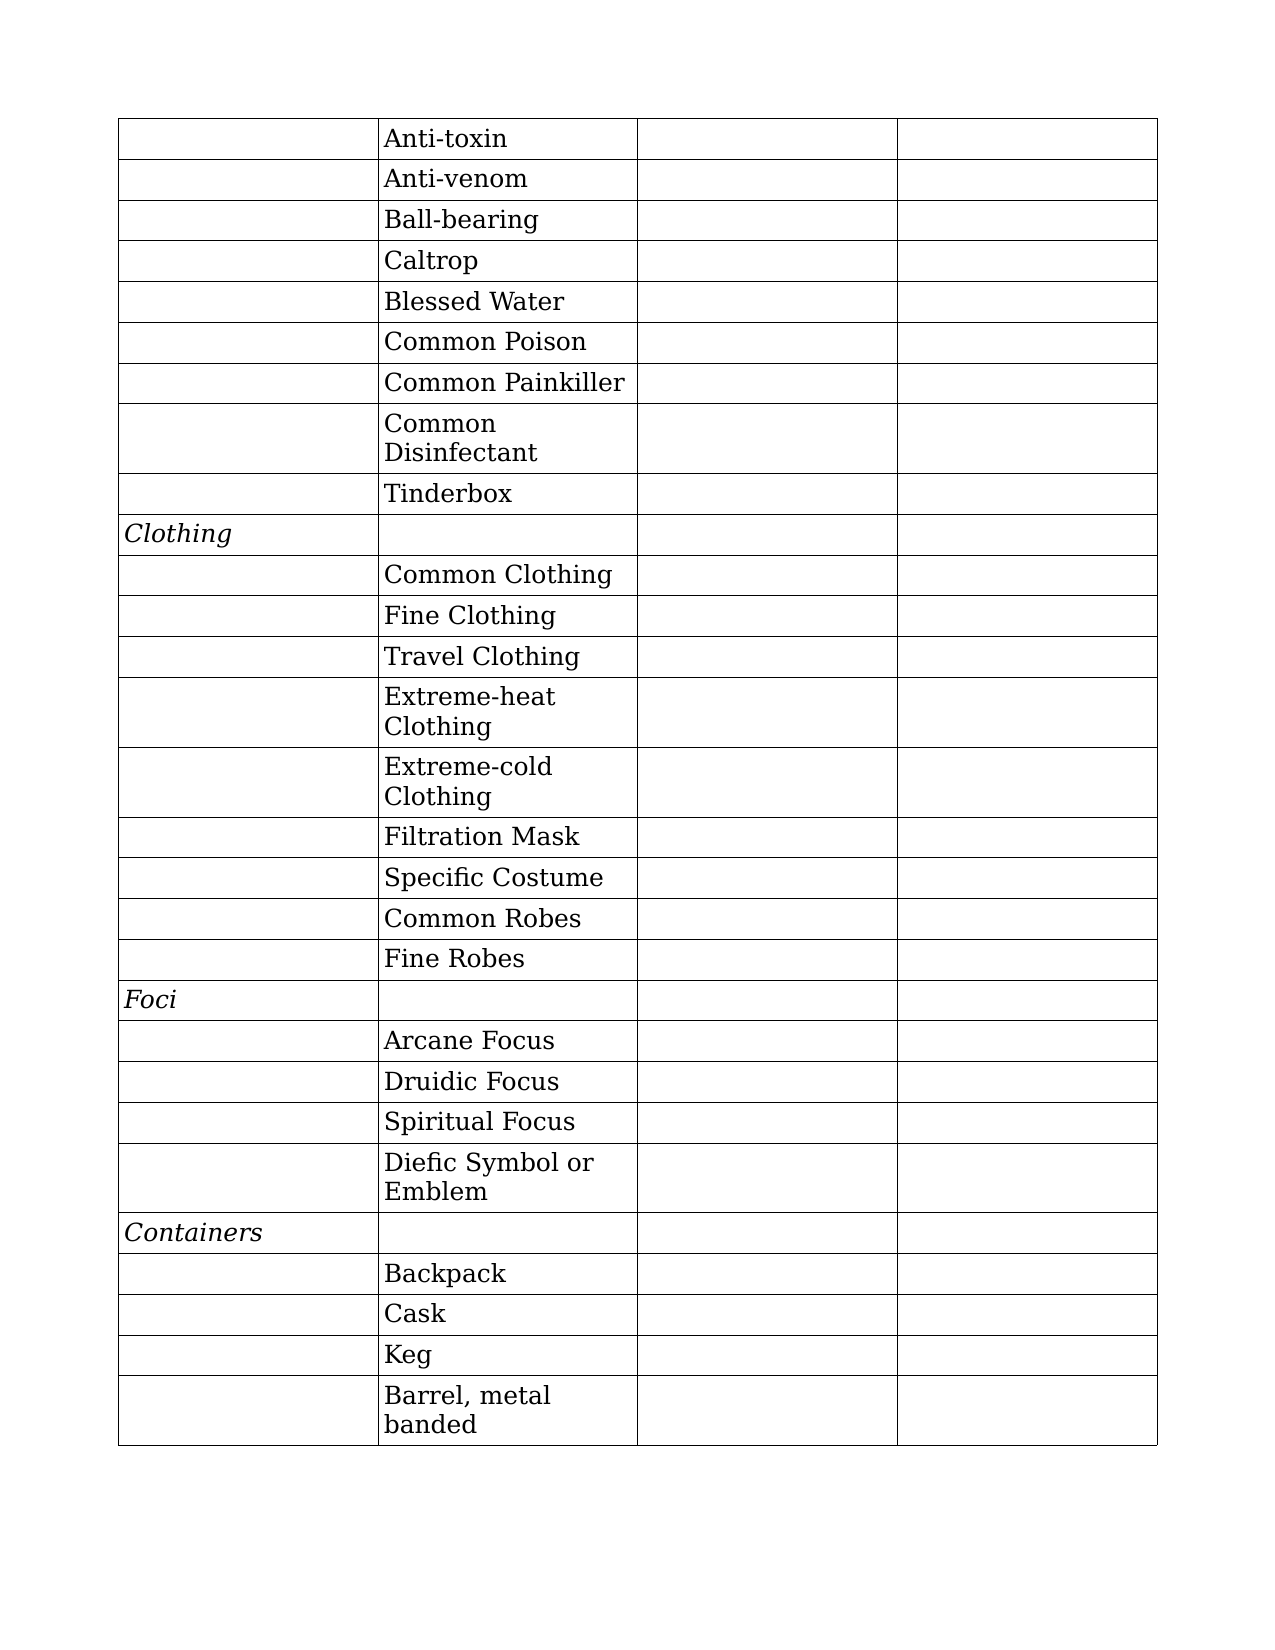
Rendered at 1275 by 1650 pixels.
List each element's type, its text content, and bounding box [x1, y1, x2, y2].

table_cell [638, 748, 897, 817]
table_cell [898, 119, 1157, 159]
table_cell [638, 858, 897, 898]
table_cell [638, 474, 897, 514]
table_cell [638, 1376, 897, 1445]
table_cell [638, 515, 897, 554]
table_cell Specific Costume [379, 858, 637, 898]
table_cell [638, 1144, 897, 1212]
table_cell [119, 1254, 378, 1294]
table_cell [898, 323, 1157, 362]
table_cell Barrel, metal banded [379, 1376, 637, 1445]
table_cell [119, 678, 378, 747]
table_cell [638, 1336, 897, 1375]
table_cell [638, 596, 897, 636]
table_cell [638, 1254, 897, 1294]
table_cell [898, 1213, 1157, 1253]
table_cell [119, 1103, 378, 1142]
table_cell [119, 858, 378, 898]
table_cell [898, 596, 1157, 636]
table_cell [119, 201, 378, 240]
table_cell [119, 241, 378, 281]
table_cell [898, 748, 1157, 817]
table_cell Extreme-heat Clothing [379, 678, 637, 747]
table_cell [898, 637, 1157, 677]
table_cell Common Painkiller [379, 364, 637, 403]
table_cell [638, 364, 897, 403]
table_cell Clothing [119, 515, 378, 554]
table_cell [898, 981, 1157, 1020]
table_cell Common Robes [379, 899, 637, 939]
table_cell Fine Robes [379, 940, 637, 979]
table_cell [898, 818, 1157, 857]
table_cell [898, 1103, 1157, 1142]
table_cell [898, 1062, 1157, 1102]
table_cell [638, 556, 897, 595]
table_cell Arcane Focus [379, 1021, 637, 1061]
table_cell [119, 1295, 378, 1334]
table_cell [898, 940, 1157, 979]
table_cell [119, 596, 378, 636]
table_cell [638, 1021, 897, 1061]
table_cell Common Poison [379, 323, 637, 362]
table_cell [898, 858, 1157, 898]
table_cell Blessed Water [379, 282, 637, 322]
table_cell Common Disinfectant [379, 404, 637, 473]
table_cell [119, 404, 378, 473]
table_cell [119, 160, 378, 199]
table_cell Keg [379, 1336, 637, 1375]
table_cell Caltrop [379, 241, 637, 281]
table_cell Druidic Focus [379, 1062, 637, 1102]
table_cell Anti-venom [379, 160, 637, 199]
table_cell [638, 119, 897, 159]
table_cell Cask [379, 1295, 637, 1334]
table_cell [638, 1103, 897, 1142]
table_cell [119, 1062, 378, 1102]
table_cell [898, 364, 1157, 403]
table_cell Diefic Symbol or Emblem [379, 1144, 637, 1212]
table_cell [638, 940, 897, 979]
table_cell [898, 899, 1157, 939]
table_cell [898, 678, 1157, 747]
table_cell [638, 404, 897, 473]
table_cell Ball-bearing [379, 201, 637, 240]
table_cell Travel Clothing [379, 637, 637, 677]
table_cell [119, 119, 378, 159]
table_cell [119, 1376, 378, 1445]
table_cell [638, 241, 897, 281]
table_cell Filtration Mask [379, 818, 637, 857]
table_cell Extreme-cold Clothing [379, 748, 637, 817]
table_cell Anti-toxin [379, 119, 637, 159]
table_cell [119, 1336, 378, 1375]
table_cell [898, 474, 1157, 514]
table_cell [638, 678, 897, 747]
table_cell [119, 323, 378, 362]
table_cell [898, 515, 1157, 554]
table_cell Containers [119, 1213, 378, 1253]
table_cell [638, 323, 897, 362]
table_cell [379, 981, 637, 1020]
table_cell [379, 515, 637, 554]
table_cell [638, 282, 897, 322]
table_cell [898, 282, 1157, 322]
table_cell [638, 1062, 897, 1102]
table_cell [119, 1144, 378, 1212]
table_cell [119, 818, 378, 857]
table_cell [898, 1144, 1157, 1212]
table_cell [119, 282, 378, 322]
table_cell [898, 1254, 1157, 1294]
table_cell [898, 1336, 1157, 1375]
table_cell [638, 981, 897, 1020]
table_cell [898, 160, 1157, 199]
table_cell [119, 364, 378, 403]
table_cell [119, 474, 378, 514]
table_cell [638, 1295, 897, 1334]
table_cell [119, 637, 378, 677]
table_cell Backpack [379, 1254, 637, 1294]
table_cell [898, 1021, 1157, 1061]
table_cell [119, 556, 378, 595]
table_cell [898, 201, 1157, 240]
table_cell Fine Clothing [379, 596, 637, 636]
table_cell [638, 637, 897, 677]
table_cell [898, 1376, 1157, 1445]
table_cell [898, 404, 1157, 473]
table_cell [898, 556, 1157, 595]
table_cell [898, 1295, 1157, 1334]
table_cell [119, 940, 378, 979]
table_cell Foci [119, 981, 378, 1020]
table_cell [379, 1213, 637, 1253]
table_cell [638, 201, 897, 240]
table_cell [638, 160, 897, 199]
table_cell [119, 1021, 378, 1061]
table_cell [119, 899, 378, 939]
table_cell [638, 899, 897, 939]
table_cell Spiritual Focus [379, 1103, 637, 1142]
table_cell [898, 241, 1157, 281]
table_cell [119, 748, 378, 817]
table_cell [638, 818, 897, 857]
table_cell Tinderbox [379, 474, 637, 514]
table_cell Common Clothing [379, 556, 637, 595]
table_cell [638, 1213, 897, 1253]
